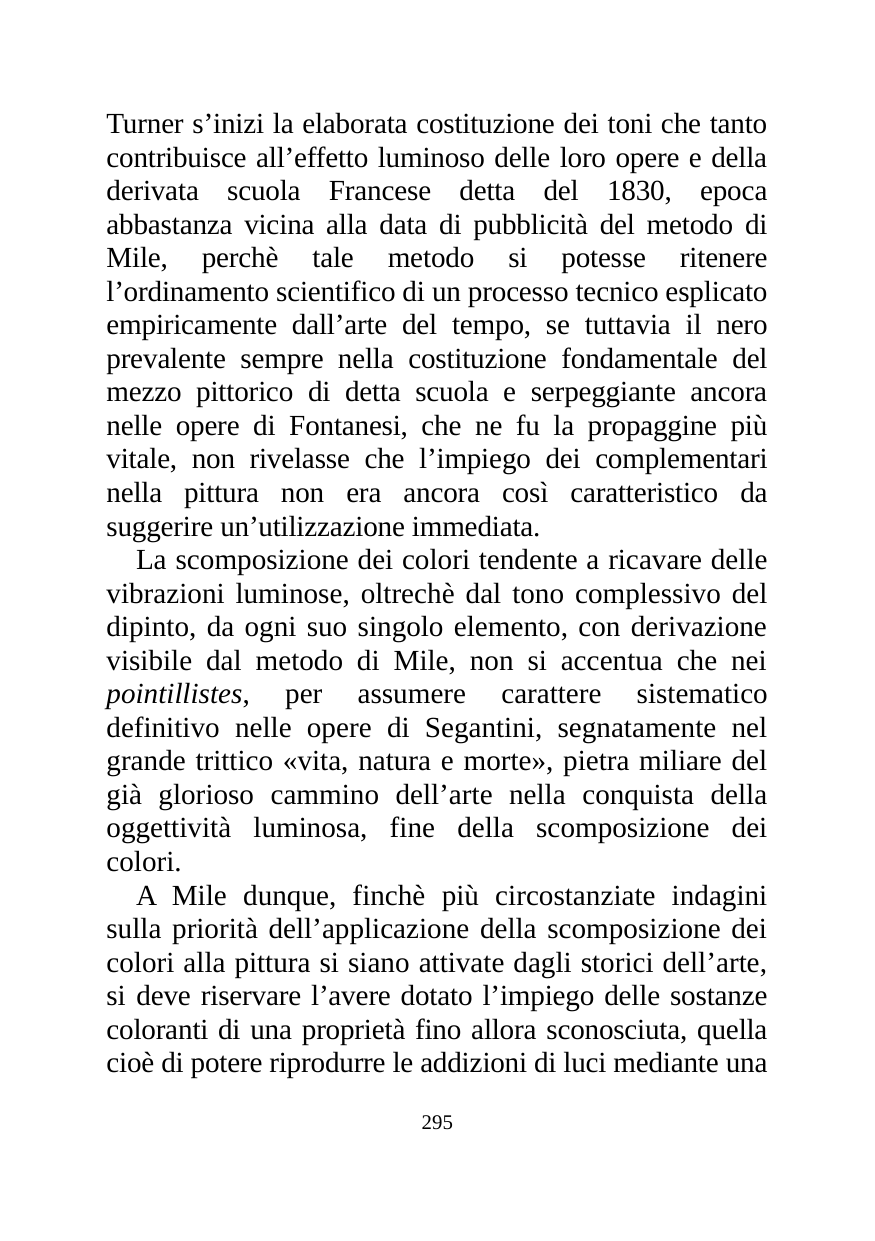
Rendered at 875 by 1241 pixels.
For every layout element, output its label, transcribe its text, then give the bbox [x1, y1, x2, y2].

text Turner s’inizi la elaborata costituzione dei toni che tanto contribuisce all’effetto luminoso delle loro opere e della derivata scuola Francese detta del 1830, epoca abbastanza vicina alla data di pubblicità del metodo di Mile, perchè tale metodo si potesse ritenere l’ordinamento scientifico di un processo tecnico esplicato empiricamente dall’arte del tempo, se tuttavia il nero prevalente sempre nella costituzione fondamentale del mezzo pittorico di detta scuola e serpeggiante ancora nelle opere di Fontanesi, che ne fu la propaggine più vitale, non rivelasse che l’impiego dei complementari nella pittura non era ancora così caratteristico da suggerire un’utilizzazione immediata. [106, 106, 768, 542]
text A Mile dunque, finchè più circostanziate indagini sulla priorità dell’applicazione della scomposizione dei colori alla pittura si siano attivate dagli storici dell’arte, si deve riservare l’avere dotato l’impiego delle sostanze coloranti di una proprietà fino allora sconosciuta, quella cioè di potere riprodurre le addizioni di luci mediante una [106, 878, 768, 1079]
text La scomposizione dei colori tendente a ricavare delle vibrazioni luminose, oltrechè dal tono complessivo del dipinto, da ogni suo singolo elemento, con derivazione visibile dal metodo di Mile, non si accentua che nei pointillistes, per assumere carattere sistematico definitivo nelle opere di Segantini, segnatamente nel grande trittico «vita, natura e morte», pietra miliare del già glorioso cammino dell’arte nella conquista della oggettività luminosa, fine della scomposizione dei colori. [106, 542, 768, 878]
